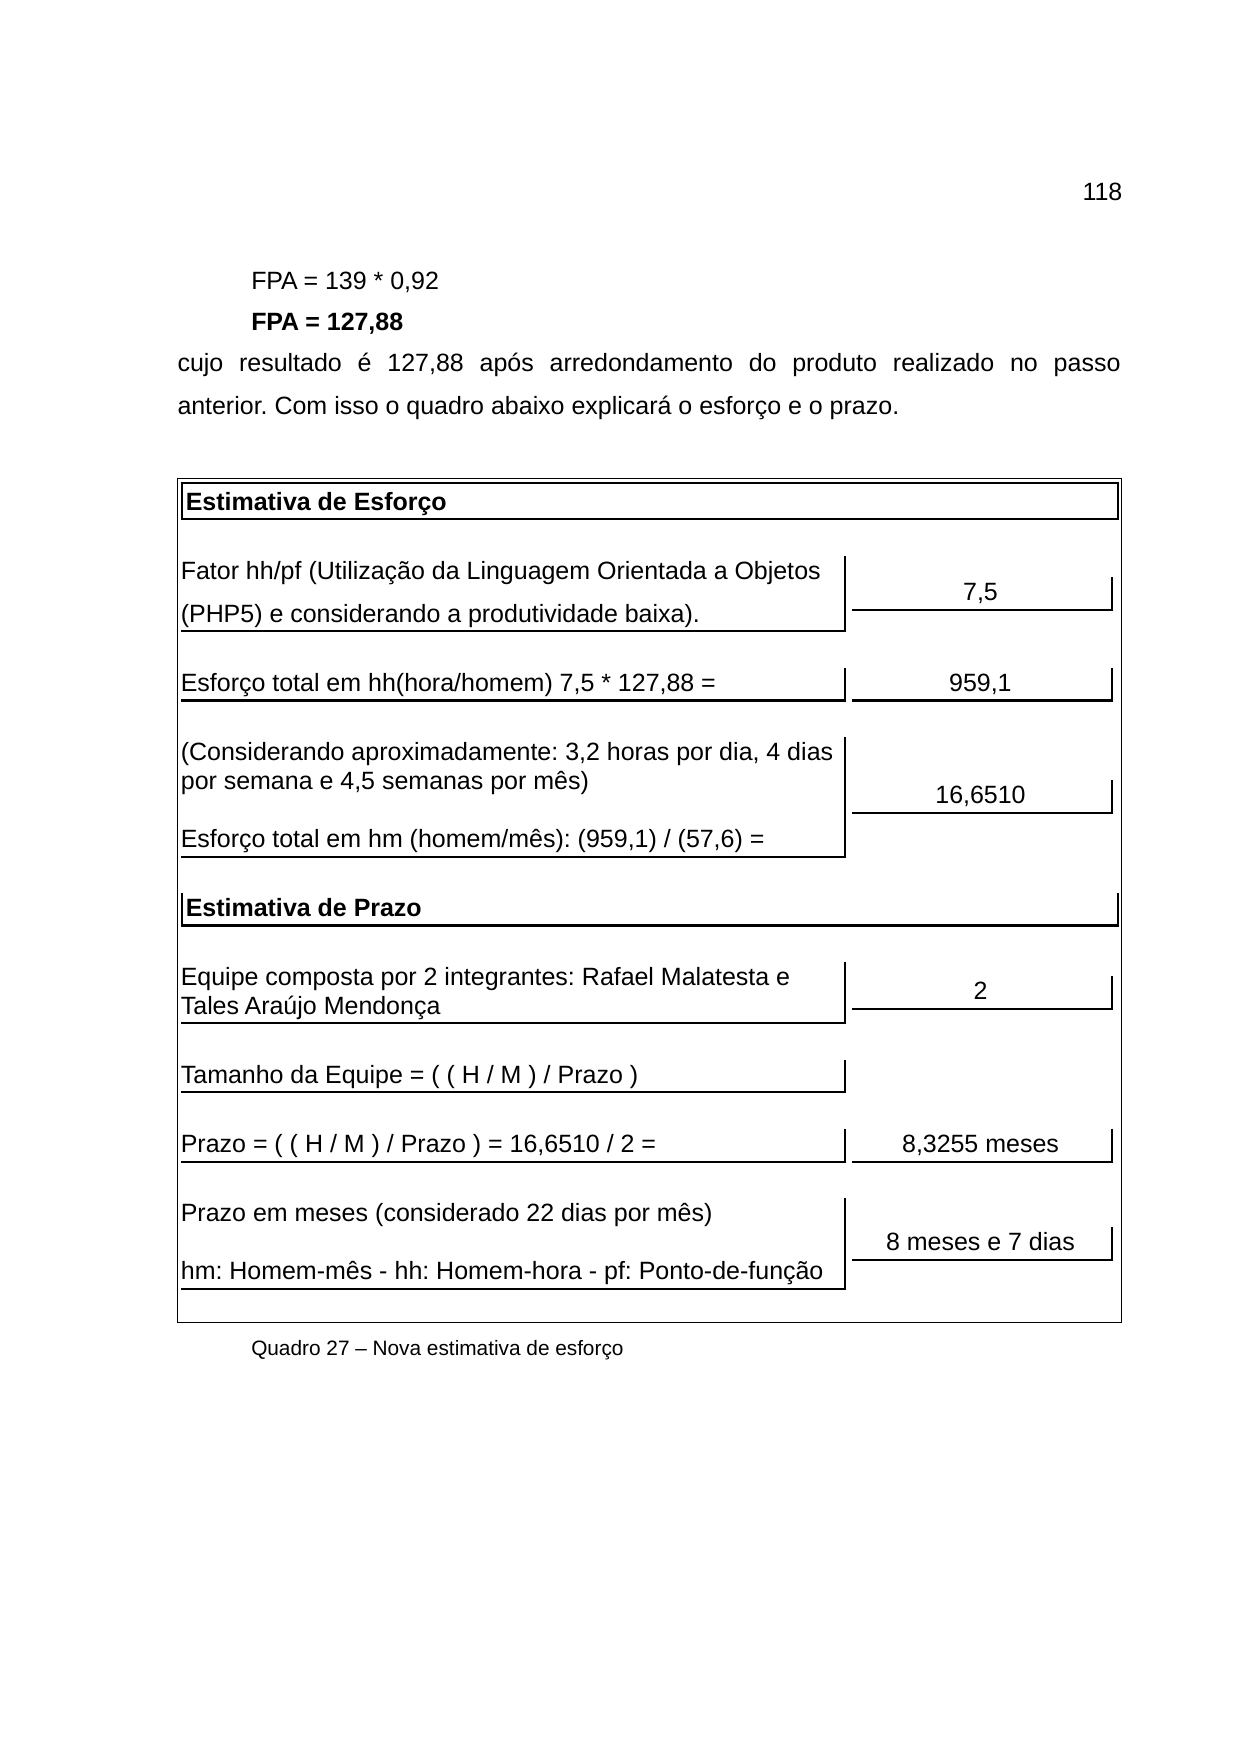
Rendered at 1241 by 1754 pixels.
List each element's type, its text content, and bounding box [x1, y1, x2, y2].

table_cell Tamanho da Equipe = ( ( H / M ) / Prazo ) [178, 1057, 849, 1126]
table_cell 8 meses e 7 dias [849, 1195, 1116, 1322]
table_cell Fator hh/pf (Utilização da Linguagem Orientada a Objetos (PHP5) e considerando a produtividade baixa). [178, 553, 849, 665]
table_cell 2 [849, 959, 1116, 1057]
table_cell Estimativa de Prazo [178, 890, 1121, 959]
table_cell 16,6510 [849, 734, 1116, 890]
table_cell (Considerando aproximadamente: 3,2 horas por dia, 4 dias por semana e 4,5 semanas por mês) Esforço total em hm (homem/mês): (959,1) / (57,6) = [178, 734, 849, 890]
table_cell 7,5 [849, 553, 1116, 665]
table_cell Prazo = ( ( H / M ) / Prazo ) = 16,6510 / 2 = [178, 1126, 849, 1195]
table_cell [1116, 734, 1121, 890]
table_cell 8,3255 meses [849, 1126, 1116, 1195]
table_cell [1116, 1195, 1121, 1322]
table_header Estimativa de Esforço [178, 479, 1121, 553]
table_cell Esforço total em hh(hora/homem) 7,5 * 127,88 = [178, 665, 849, 734]
table_cell 959,1 [849, 665, 1116, 734]
text cujo resultado é 127,88 após arredondamento do produto realizado no passo anterior. Com isso o quadro abaixo explicará o esforço e o prazo. [177, 348, 1122, 420]
table_cell Prazo em meses (considerado 22 dias por mês) hm: Homem-mês - hh: Homem-hora - pf: Ponto-de-função [178, 1195, 849, 1322]
table_cell [1116, 1057, 1121, 1126]
text Quadro 27 – Nova estimativa de esforço [177, 1336, 1122, 1360]
text FPA = 139 * 0,92 [177, 266, 1122, 294]
text FPA = 127,88 [177, 307, 1122, 336]
table_cell [1116, 665, 1121, 734]
table_cell Equipe composta por 2 integrantes: Rafael Malatesta e Tales Araújo Mendonça [178, 959, 849, 1057]
table_cell [1116, 553, 1121, 665]
table_cell [1116, 959, 1121, 1057]
table_cell [1116, 1126, 1121, 1195]
table_cell [849, 1057, 1116, 1126]
